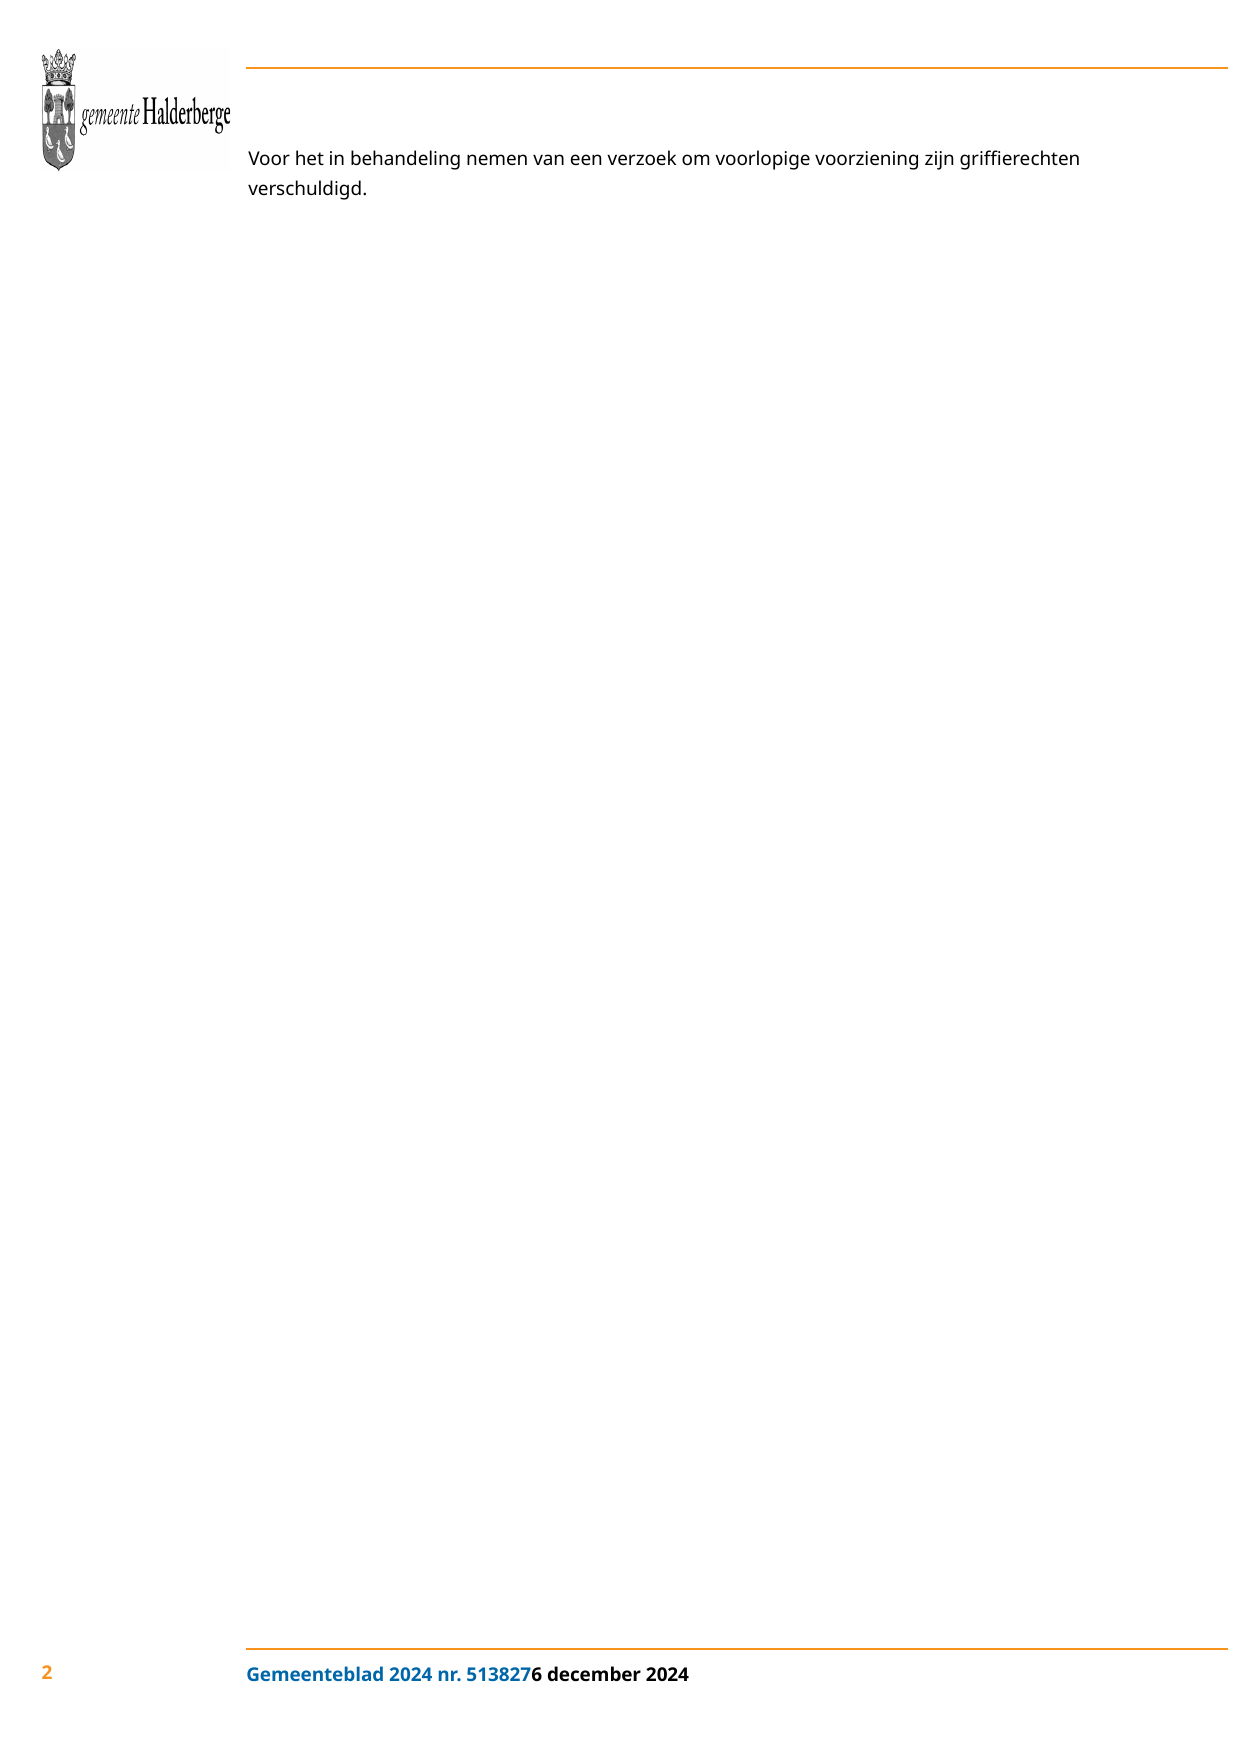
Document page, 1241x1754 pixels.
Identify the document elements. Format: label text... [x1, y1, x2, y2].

text Voor het in behandeling nemen van een verzoek om voorlopige voorziening zijn griffierechten verschuldigd. [248, 145, 1152, 201]
picture [41, 47, 231, 172]
